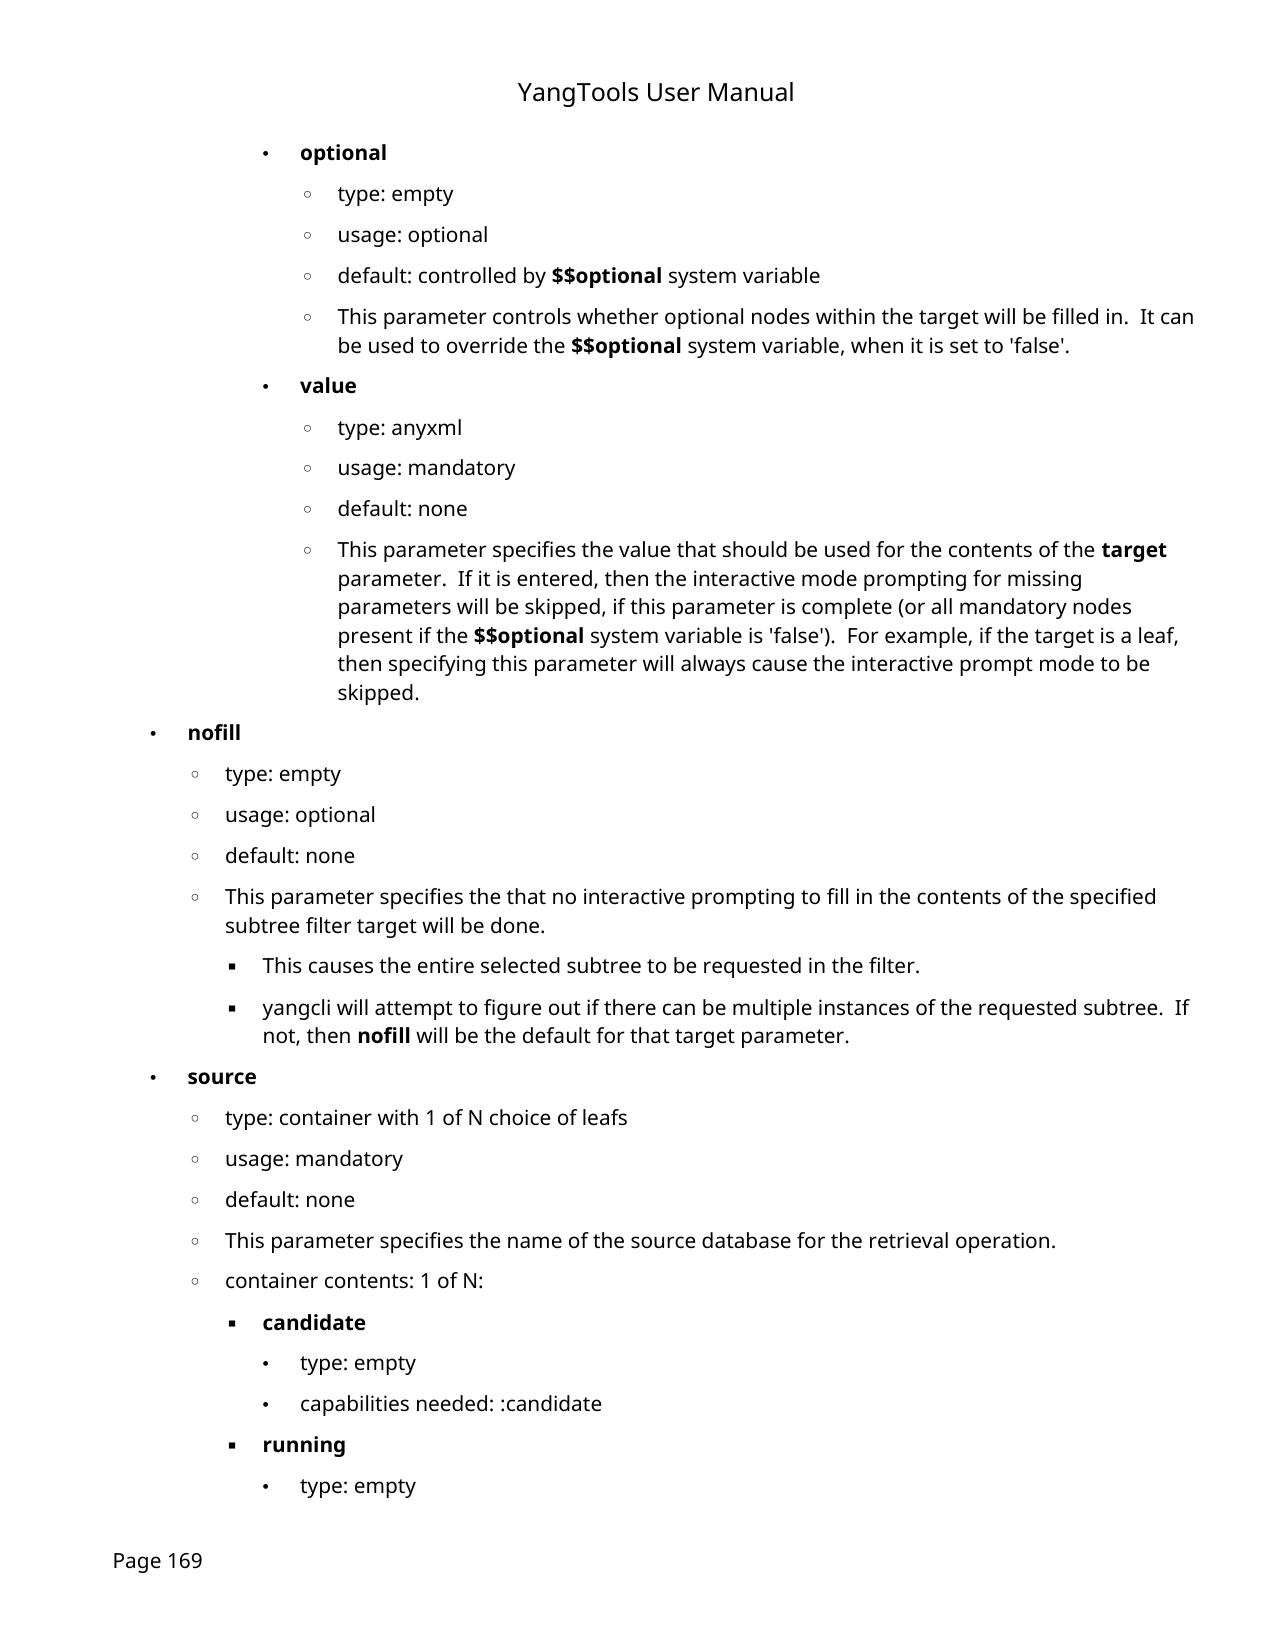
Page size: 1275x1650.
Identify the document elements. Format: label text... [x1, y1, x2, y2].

list yangcli will attempt to figure out if there can be multiple instances of the requested subtree. If not, then nofill will be the default for that target parameter. [225, 993, 1200, 1049]
list type: anyxml [300, 413, 1200, 441]
list type: container with 1 of N choice of leafs [187, 1103, 1200, 1131]
list This parameter specifies the name of the source database for the retrieval operation. [187, 1226, 1200, 1254]
list default: none [187, 1185, 1200, 1213]
list type: empty [262, 1471, 1200, 1500]
list value [262, 372, 1200, 400]
list running [225, 1430, 1200, 1459]
list usage: mandatory [187, 1144, 1200, 1172]
list type: empty [300, 179, 1200, 208]
list This causes the entire selected subtree to be requested in the filter. [225, 952, 1200, 980]
list container contents: 1 of N: [187, 1267, 1200, 1295]
list This parameter controls whether optional nodes within the target will be filled in. It can be used to override the $$optional system variable, when it is set to 'false'. [300, 302, 1200, 359]
list usage: optional [300, 220, 1200, 249]
list default: none [187, 841, 1200, 870]
list optional [262, 138, 1200, 167]
list This parameter specifies the value that should be used for the contents of the target parameter. If it is entered, then the interactive mode prompting for missing parameters will be skipped, if this parameter is complete (or all mandatory nodes present if the $$optional system variable is 'false'). For example, if the target is a leaf, then specifying this parameter will always cause the interactive prompt mode to be skipped. [300, 535, 1200, 706]
list type: empty [187, 759, 1200, 788]
list This parameter specifies the that no interactive prompting to fill in the contents of the specified subtree filter target will be done. [187, 882, 1200, 939]
list usage: mandatory [300, 453, 1200, 482]
list default: none [300, 494, 1200, 523]
list nofill [150, 718, 1200, 747]
list usage: optional [187, 800, 1200, 829]
list capabilities needed: :candidate [262, 1389, 1200, 1418]
list source [150, 1062, 1200, 1090]
list candidate [225, 1308, 1200, 1336]
list default: controlled by $$optional system variable [300, 261, 1200, 290]
list type: empty [262, 1348, 1200, 1377]
